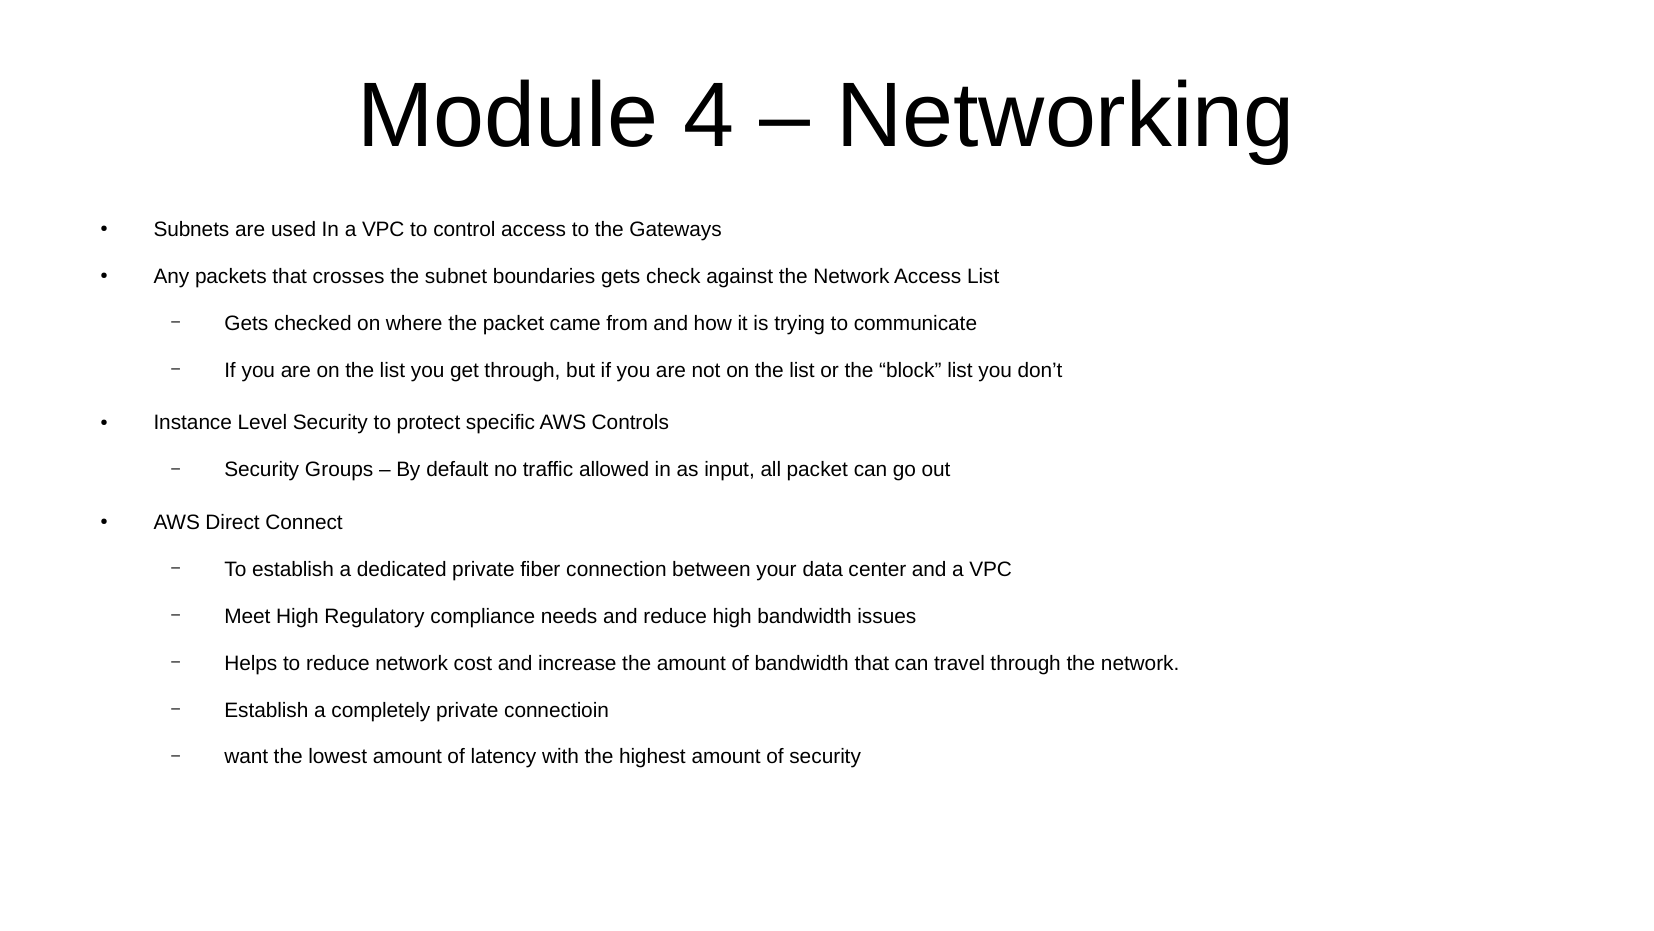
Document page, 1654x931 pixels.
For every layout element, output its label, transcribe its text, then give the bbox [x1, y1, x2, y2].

list Subnets are used In a VPC to control access to the Gateways Any packets that crosses the subnet boundaries gets check against the Network Access List Gets checked on where the packet came from and how it is trying to communicate If you are on the list you get through, but if you are not on the list or the “block” list you don’t Instance Level Security to protect specific AWS Controls Security Groups – By default no traffic allowed in as input, all packet can go out AWS Direct Connect To establish a dedicated private fiber connection between your data center and a VPC Meet High Regulatory compliance needs and reduce high bandwidth issues Helps to reduce network cost and increase the amount of bandwidth that can travel through the network. Establish a completely private connectioin want the lowest amount of latency with the highest amount of security [82, 217, 1571, 916]
title Module 4 – Networking [82, 37, 1571, 193]
